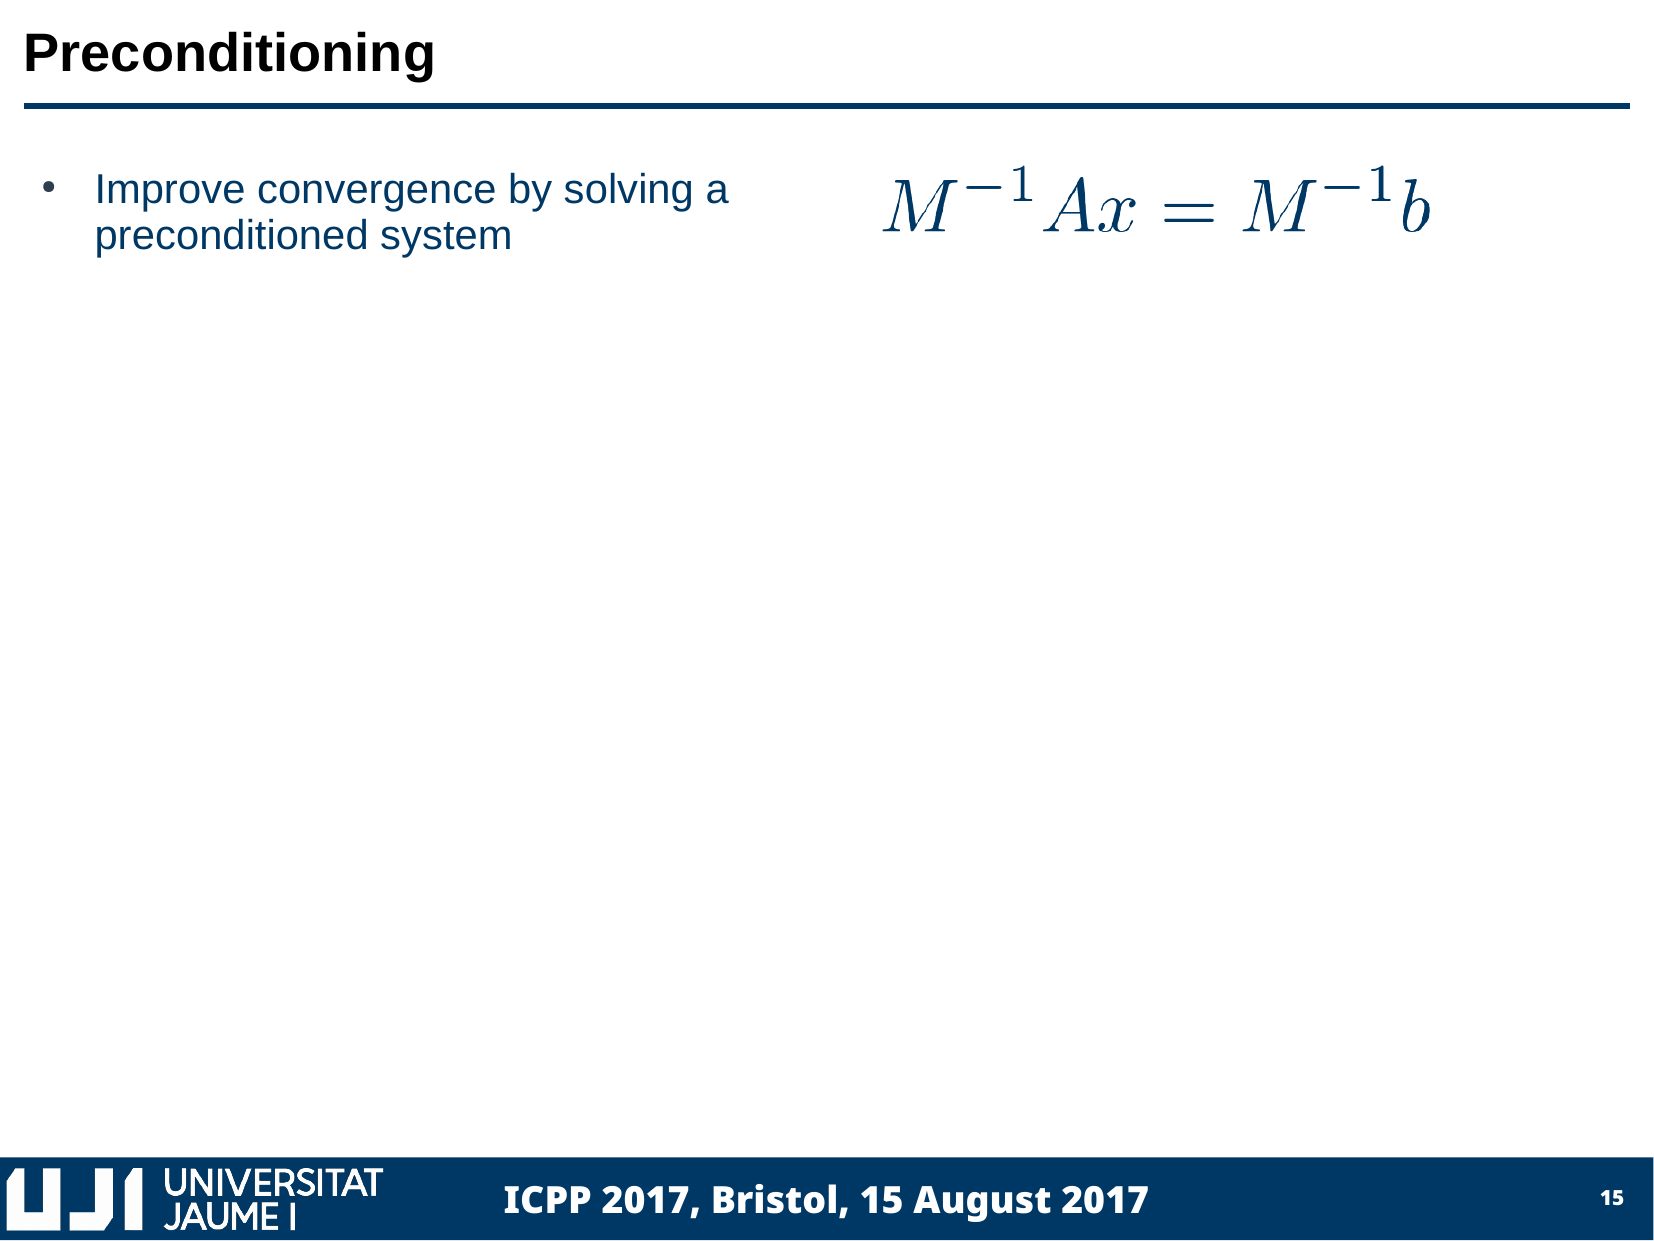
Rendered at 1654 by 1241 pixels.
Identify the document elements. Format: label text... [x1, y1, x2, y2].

title Preconditioning [23, 0, 1630, 107]
list Improve convergence by solving a preconditioned system [23, 165, 808, 697]
picture [882, 165, 1430, 232]
picture [0, 1158, 390, 1241]
